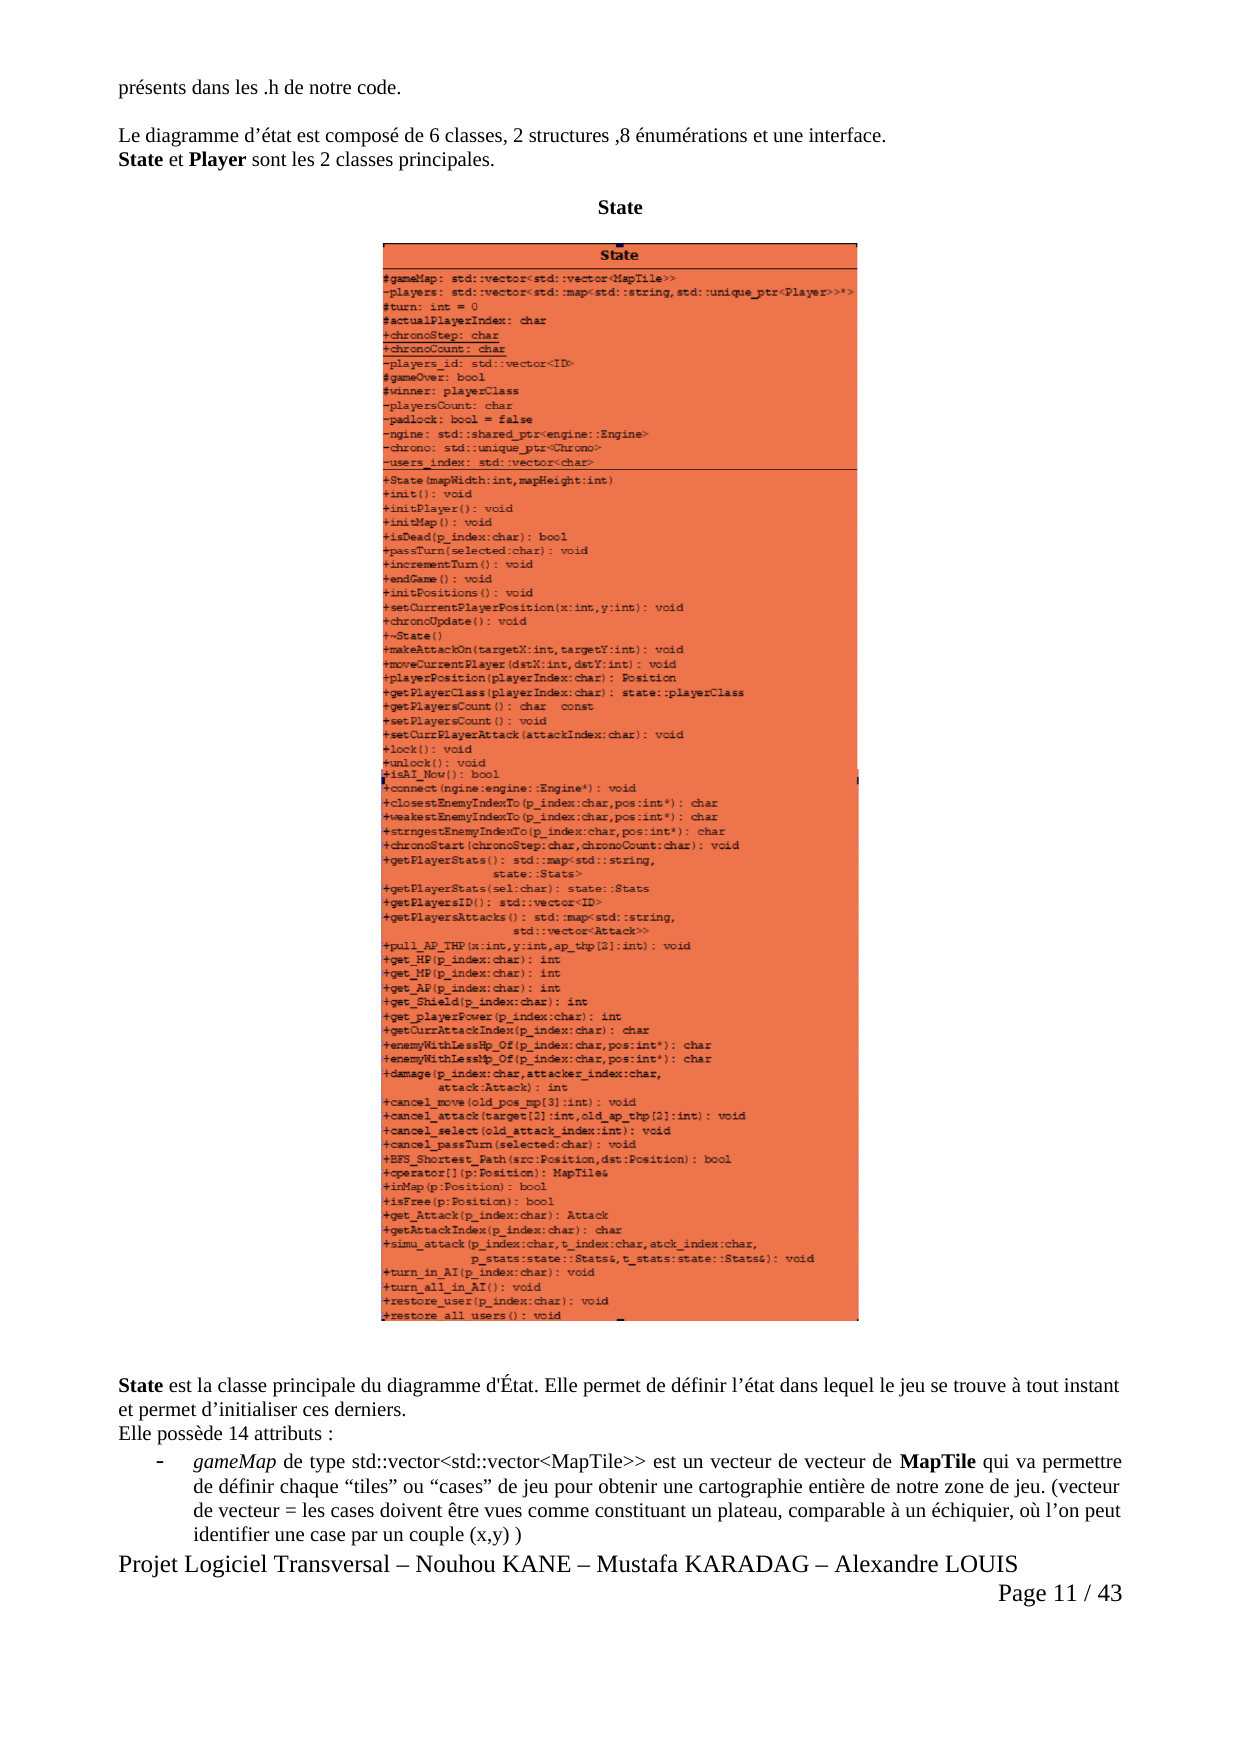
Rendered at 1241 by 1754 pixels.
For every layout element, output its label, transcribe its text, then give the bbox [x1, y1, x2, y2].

text Elle possède 14 attributs : [118, 1421, 1122, 1445]
text présents dans les .h de notre code. [118, 75, 1122, 99]
text State [118, 195, 1122, 219]
text State et Player sont les 2 classes principales. [118, 147, 1122, 171]
text State est la classe principale du diagramme d'État. Elle permet de définir l’état dans lequel le jeu se trouve à tout instant et permet d’initialiser ces derniers. [118, 1373, 1122, 1421]
text Le diagramme d’état est composé de 6 classes, 2 structures ,8 énumérations et une interface. [118, 123, 1122, 147]
list gameMap de type std::vector<std::vector<MapTile>> est un vecteur de vecteur de MapTile qui va permettre de définir chaque “tiles” ou “cases” de jeu pour obtenir une cartographie entière de notre zone de jeu. (vecteur de vecteur = les cases doivent être vues comme constituant un plateau, comparable à un échiquier, où l’on peut identifier une case par un couple (x,y) ) [156, 1445, 1122, 1546]
